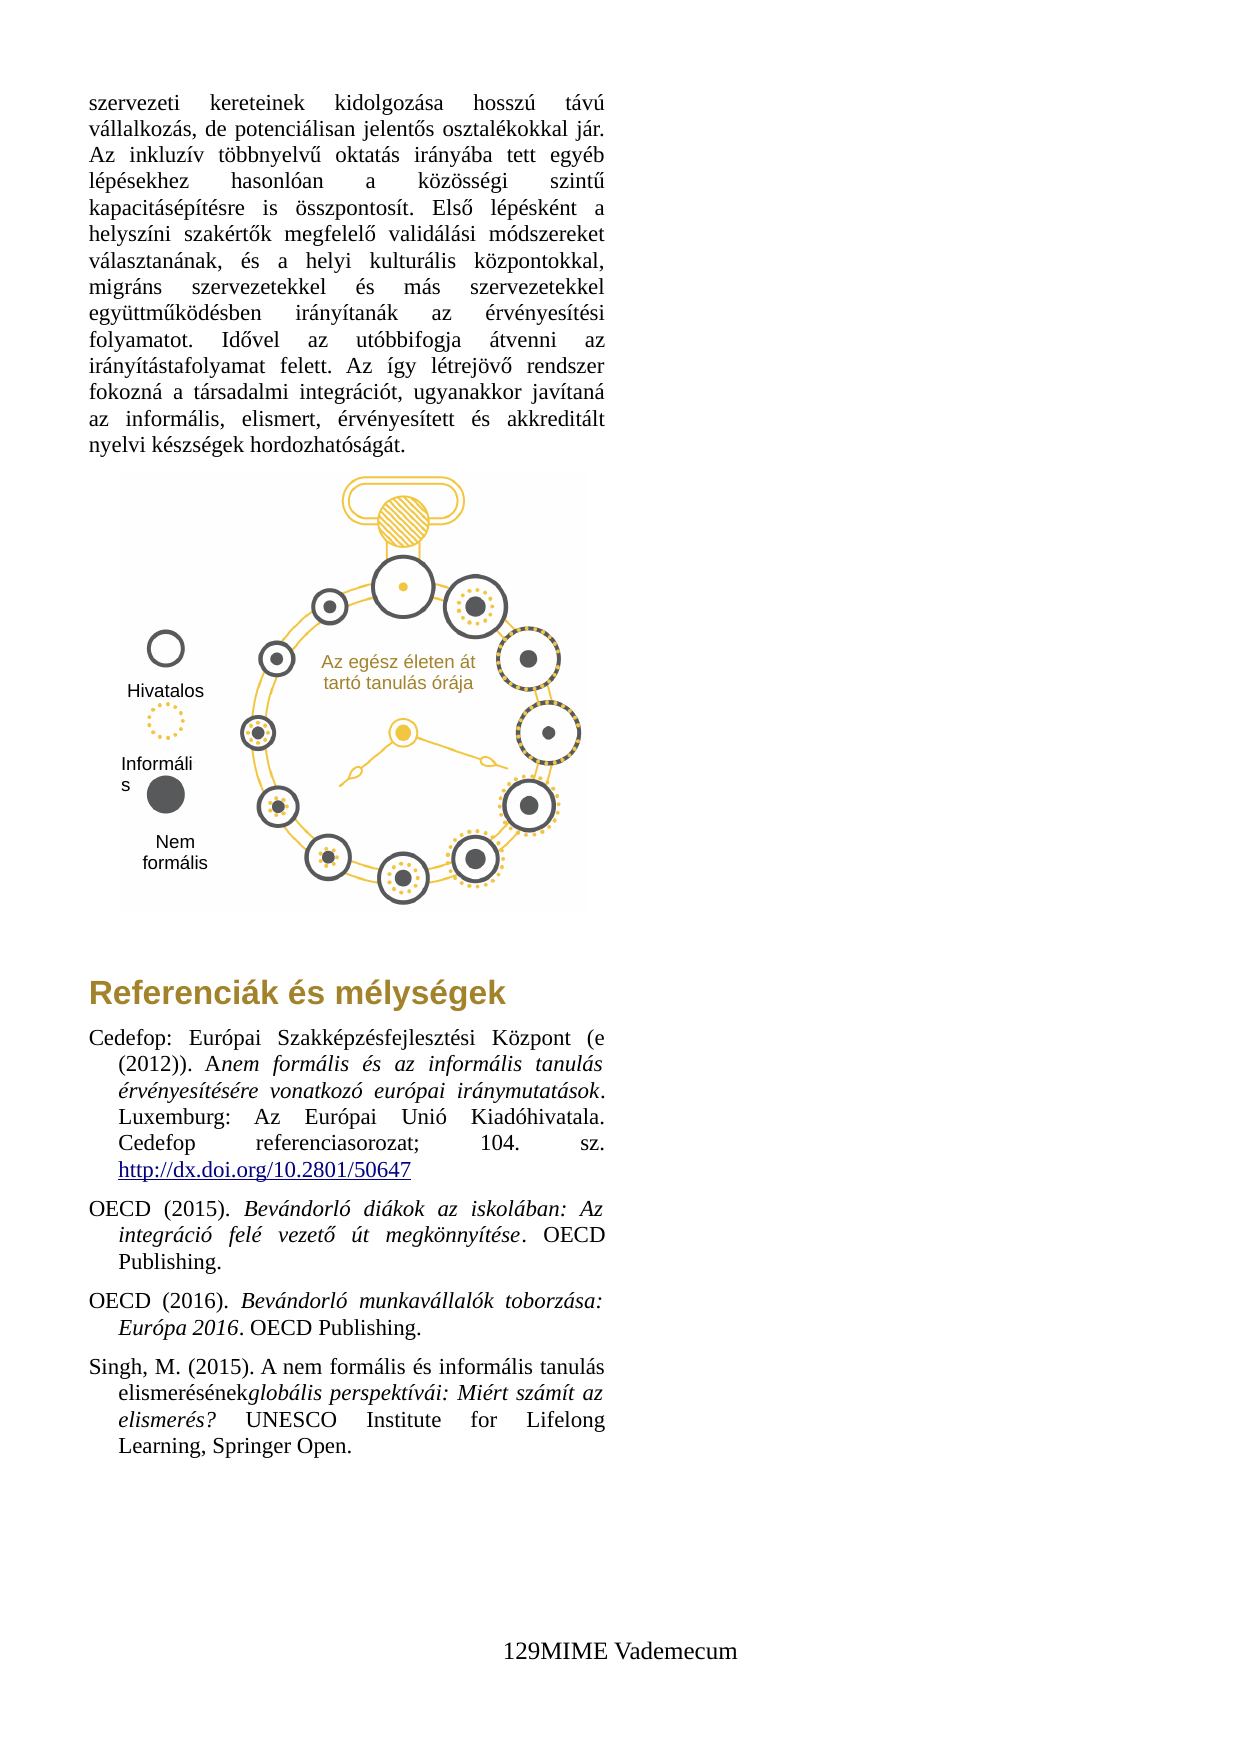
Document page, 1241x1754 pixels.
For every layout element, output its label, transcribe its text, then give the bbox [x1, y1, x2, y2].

text Singh, M. (2015). A nem formális és informális tanulás elismerésénekglobális perspektívái: Miért számít az elismerés? UNESCO Institute for Lifelong Learning, Springer Open. [88, 1353, 605, 1458]
text szervezeti kereteinek kidolgozása hosszú távú vállalkozás, de potenciálisan jelentős osztalékokkal jár. Az inkluzív többnyelvű oktatás irányába tett egyéb lépésekhez hasonlóan a közösségi szintű kapacitásépítésre is összpontosít. Első lépésként a helyszíni szakértők megfelelő validálási módszereket választanának, és a helyi kulturális központokkal, migráns szervezetekkel és más szervezetekkel együttműködésben irányítanák az érvényesítési folyamatot. Idővel az utóbbifogja átvenni az irányítástafolyamat felett. Az így létrejövő rendszer fokozná a társadalmi integrációt, ugyanakkor javítaná az informális, elismert, érvényesített és akkreditált nyelvi készségek hordozhatóságát. [88, 88, 605, 457]
text OECD (2016). Bevándorló munkavállalók toborzása: Európa 2016. OECD Publishing. [88, 1287, 605, 1340]
picture [119, 470, 588, 913]
text Cedefop: Európai Szakképzésfejlesztési Központ (e (2012)). Anem formális és az informális tanulás érvényesítésére vonatkozó európai iránymutatások. Luxemburg: Az Európai Unió Kiadóhivatala. Cedefop referenciasorozat; 104. sz. http://dx.doi.org/10.2801/50647 [88, 1024, 605, 1182]
subtitle Referenciák és mélységek [88, 973, 605, 1012]
text OECD (2015). Bevándorló diákok az iskolában: Az integráció felé vezető út megkönnyítése. OECD Publishing. [88, 1195, 605, 1274]
